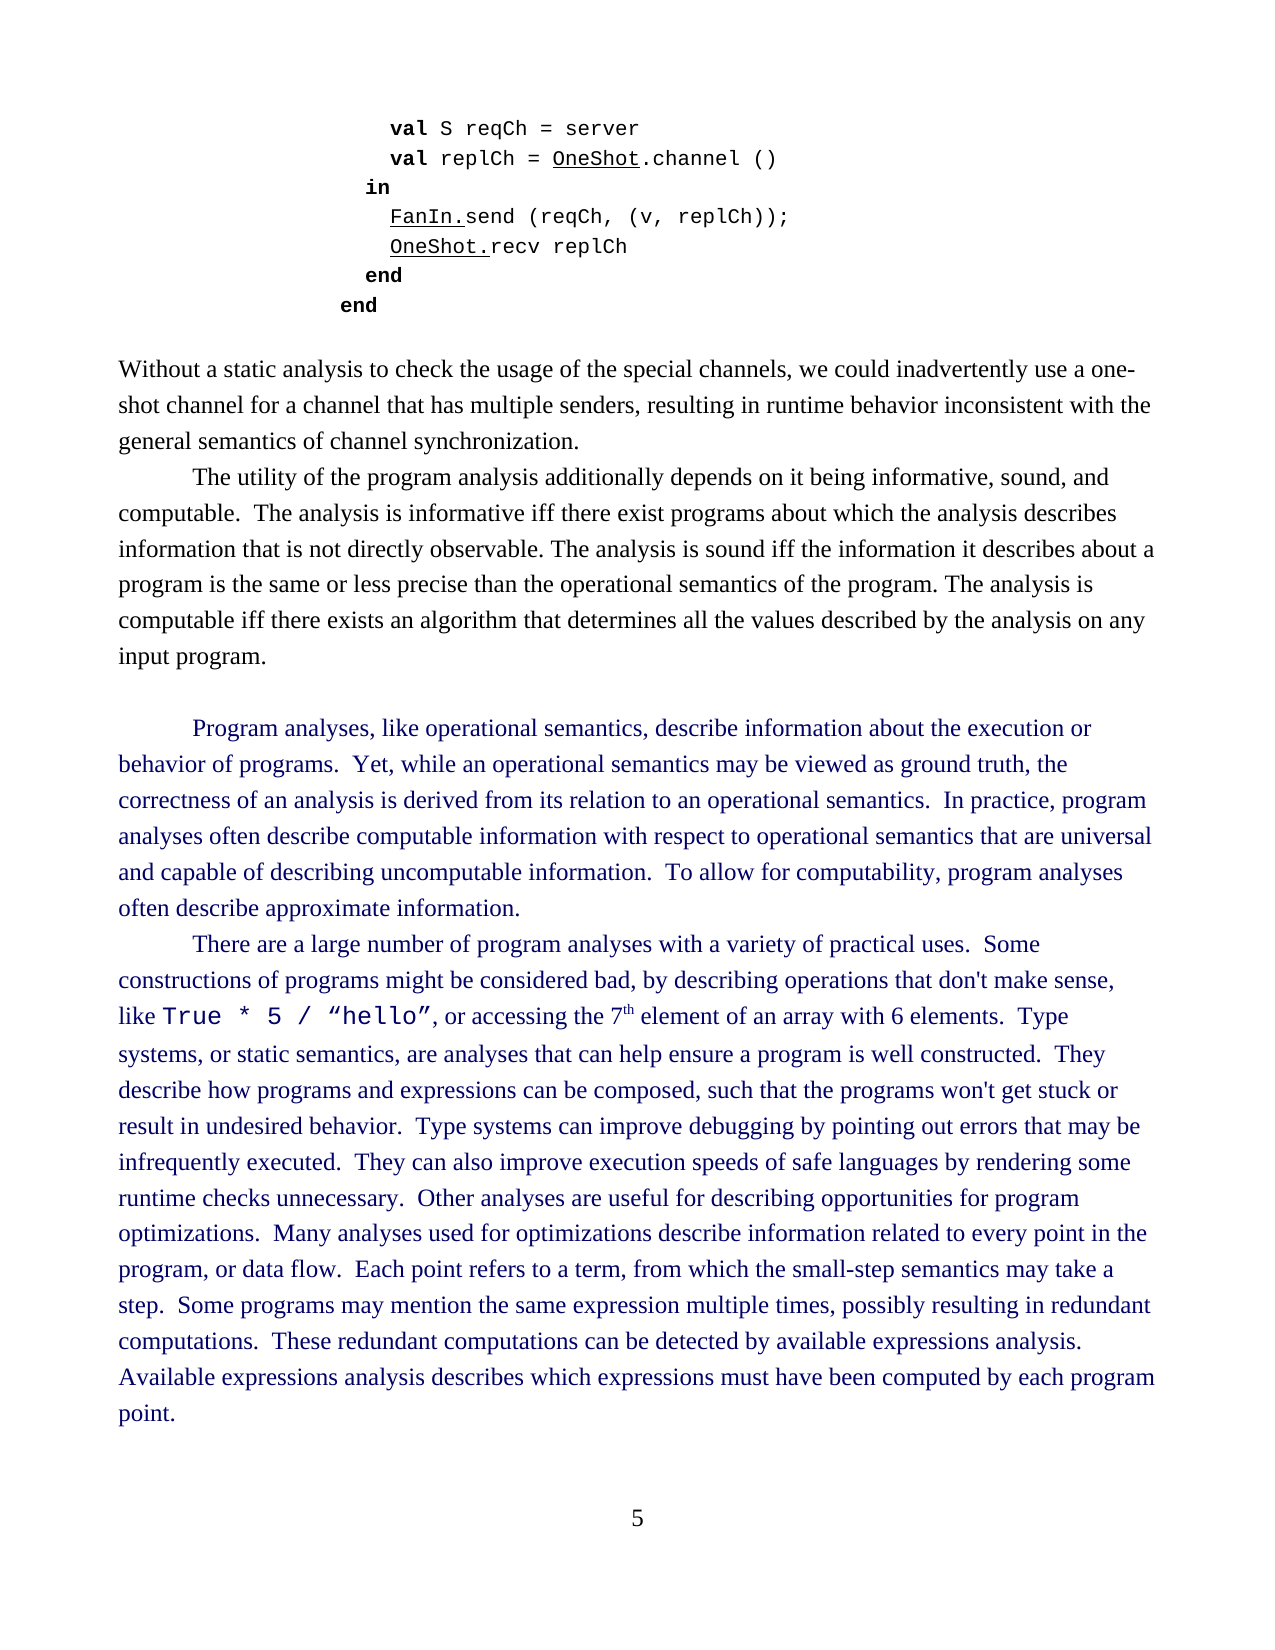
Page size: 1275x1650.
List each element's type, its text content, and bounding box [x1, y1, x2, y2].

text Without a static analysis to check the usage of the special channels, we could inadvertently use a one-shot channel for a channel that has multiple senders, resulting in runtime behavior inconsistent with the general semantics of channel synchronization. [118, 354, 1157, 454]
text val S reqCh = server [340, 118, 1157, 142]
text in [340, 177, 1157, 201]
text end [340, 266, 1157, 289]
text The utility of the program analysis additionally depends on it being informative, sound, and computable. The analysis is informative iff there exist programs about which the analysis describes information that is not directly observable. The analysis is sound iff the information it describes about a program is the same or less precise than the operational semantics of the program. The analysis is computable iff there exists an algorithm that determines all the values described by the analysis on any input program. [118, 462, 1157, 670]
text val replCh = OneShot.channel () [340, 148, 1157, 171]
text OneShot.recv replCh [340, 236, 1157, 260]
text There are a large number of program analyses with a variety of practical uses. Some constructions of programs might be considered bad, by describing operations that don't make sense, like True * 5 / “hello”, or accessing the 7th element of an array with 6 elements. Type systems, or static semantics, are analyses that can help ensure a program is well constructed. They describe how programs and expressions can be composed, such that the programs won't get stuck or result in undesired behavior. Type systems can improve debugging by pointing out errors that may be infrequently executed. They can also improve execution speeds of safe languages by rendering some runtime checks unnecessary. Other analyses are useful for describing opportunities for program optimizations. Many analyses used for optimizations describe information related to every point in the program, or data flow. Each point refers to a term, from which the small-step semantics may take a step. Some programs may mention the same expression multiple times, possibly resulting in redundant computations. These redundant computations can be detected by available expressions analysis. Available expressions analysis describes which expressions must have been computed by each program point. [118, 929, 1157, 1427]
text end [340, 295, 1157, 319]
text FanIn.send (reqCh, (v, replCh)); [340, 207, 1157, 230]
text Program analyses, like operational semantics, describe information about the execution or behavior of programs. Yet, while an operational semantics may be viewed as ground truth, the correctness of an analysis is derived from its relation to an operational semantics. In practice, program analyses often describe computable information with respect to operational semantics that are universal and capable of describing uncomputable information. To allow for computability, program analyses often describe approximate information. [118, 713, 1157, 922]
